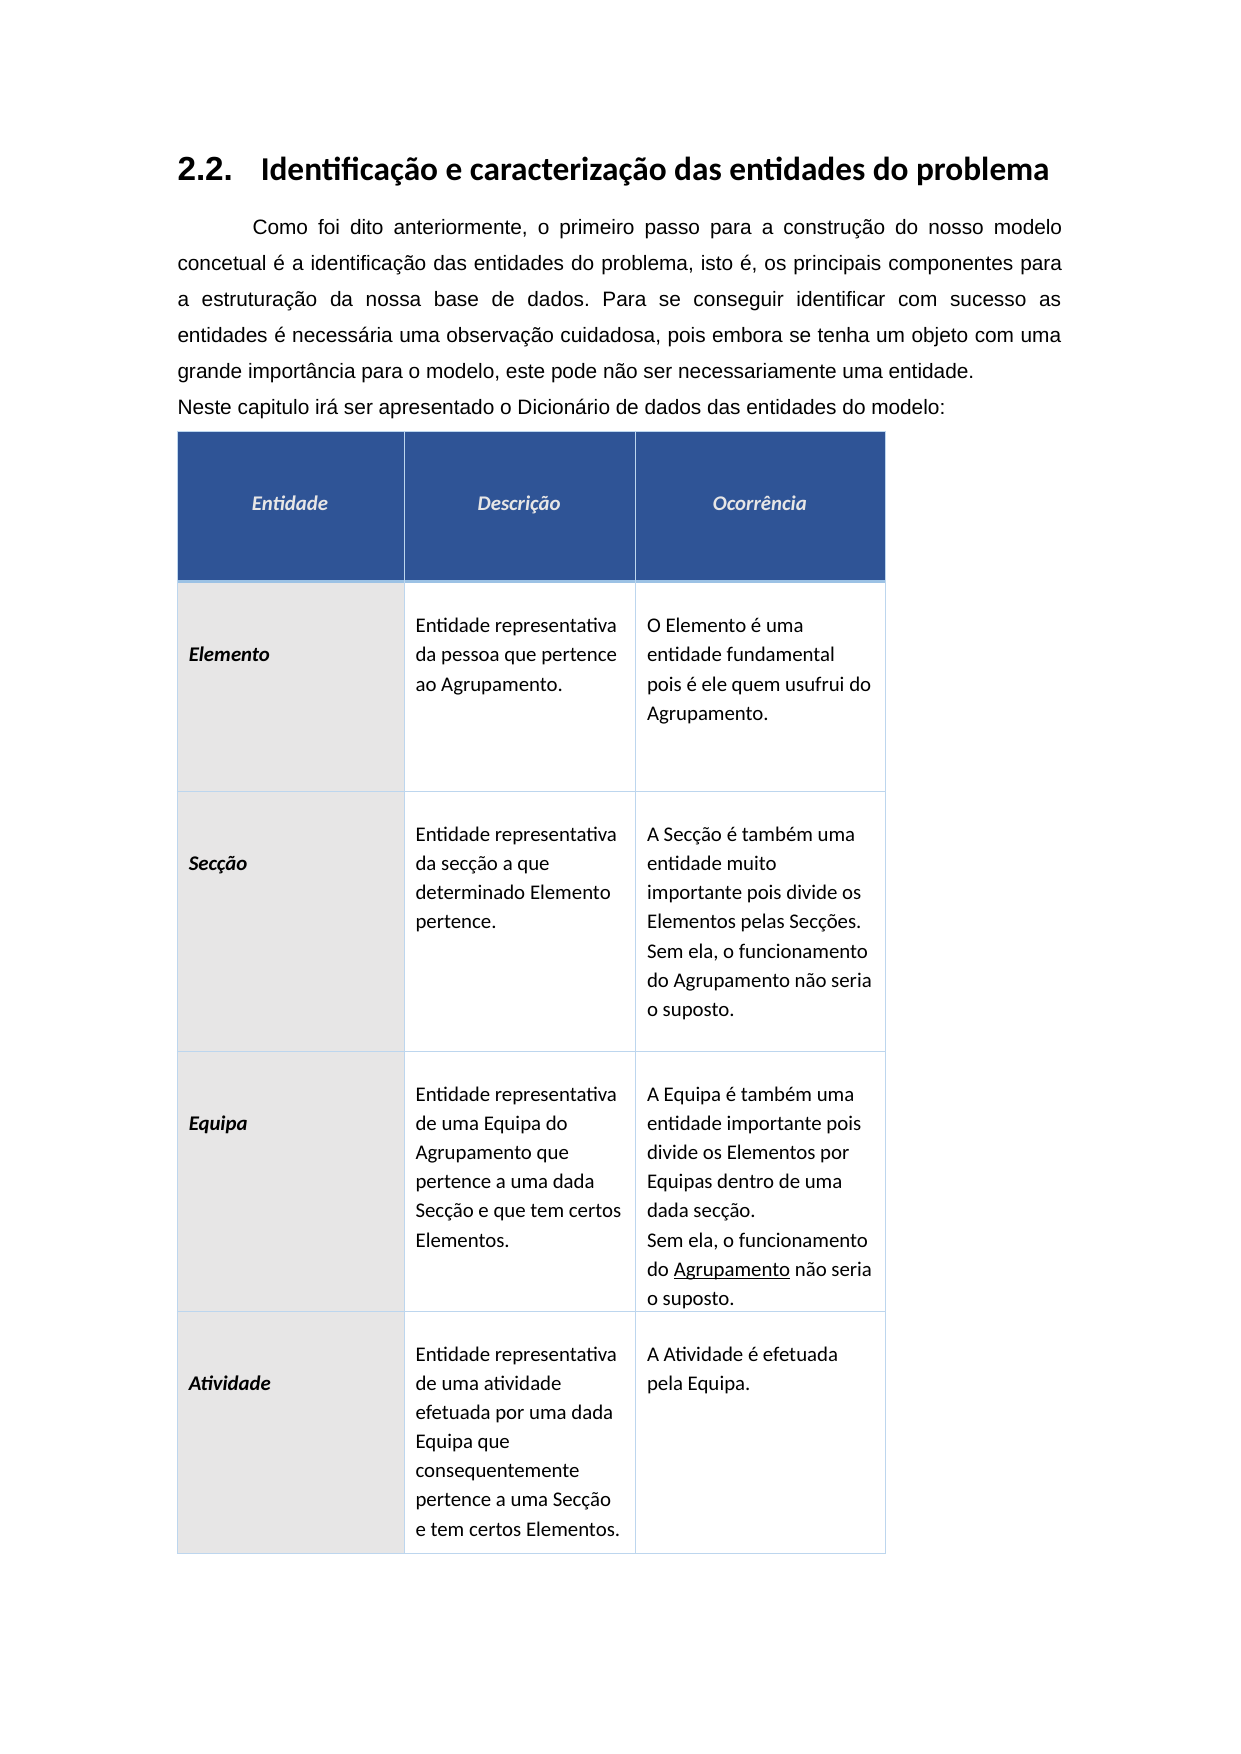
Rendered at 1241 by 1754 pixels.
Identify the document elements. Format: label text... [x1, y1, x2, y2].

table_header Descrição [405, 432, 635, 580]
table_cell Atividade [178, 1312, 404, 1553]
table_cell Elemento [178, 583, 404, 791]
text Neste capitulo irá ser apresentado o Dicionário de dados das entidades do modelo: [177, 395, 1063, 419]
table_cell Entidade representativa de uma Equipa do Agrupamento que pertence a uma dada Secção e que tem certos Elementos. [405, 1052, 635, 1311]
table_cell O Elemento é uma entidade fundamental pois é ele quem usufrui do Agrupamento. [636, 583, 885, 791]
text Como foi dito anteriormente, o primeiro passo para a construção do nosso modelo concetual é a identificação das entidades do problema, isto é, os principais componentes para a estruturação da nossa base de dados. Para se conseguir identificar com sucesso as entidades é necessária uma observação cuidadosa, pois embora se tenha um objeto com uma grande importância para o modelo, este pode não ser necessariamente uma entidade. [177, 215, 1063, 383]
table_cell A Equipa é também uma entidade importante pois divide os Elementos por Equipas dentro de uma dada secção. Sem ela, o funcionamento do Agrupamento não seria o suposto. [636, 1052, 885, 1311]
table_cell A Atividade é efetuada pela Equipa. [636, 1312, 885, 1553]
table_header Ocorrência [636, 432, 885, 580]
table_cell Entidade representativa da secção a que determinado Elemento pertence. [405, 792, 635, 1051]
table_cell Secção [178, 792, 404, 1051]
list Identificação e caracterização das entidades do problema [177, 148, 1063, 188]
table_cell Equipa [178, 1052, 404, 1311]
table_header Entidade [178, 432, 404, 580]
table_cell Entidade representativa da pessoa que pertence ao Agrupamento. [405, 583, 635, 791]
table_cell Entidade representativa de uma atividade efetuada por uma dada Equipa que consequentemente pertence a uma Secção e tem certos Elementos. [405, 1312, 635, 1553]
table_cell A Secção é também uma entidade muito importante pois divide os Elementos pelas Secções. Sem ela, o funcionamento do Agrupamento não seria o suposto. [636, 792, 885, 1051]
